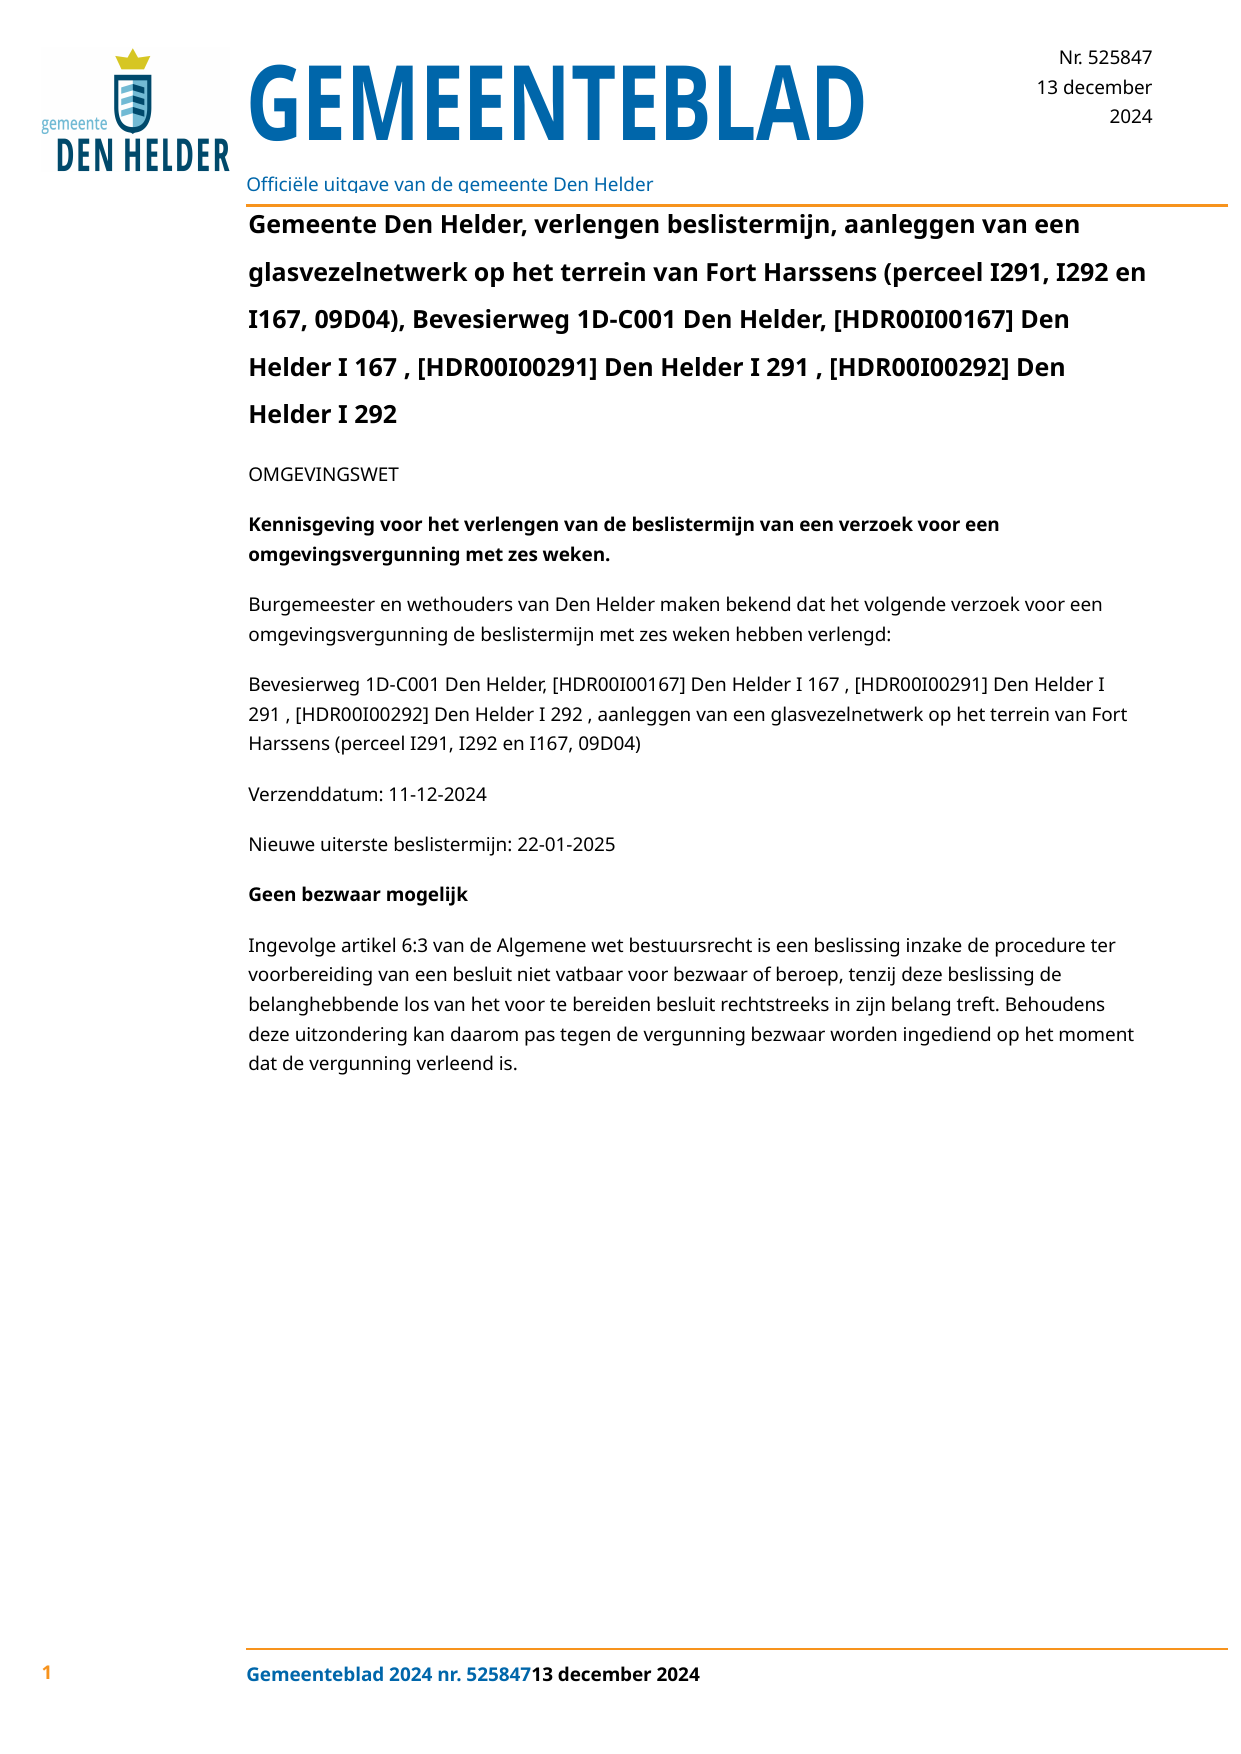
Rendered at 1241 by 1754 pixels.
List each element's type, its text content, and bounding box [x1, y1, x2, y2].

text Ingevolge artikel 6:3 van de Algemene wet bestuursrecht is een beslissing inzake de procedure ter voorbereiding van een besluit niet vatbaar voor bezwaar of beroep, tenzij deze beslissing de belanghebbende los van het voor te bereiden besluit rechtstreeks in zijn belang treft. Behoudens deze uitzondering kan daarom pas tegen de vergunning bezwaar worden ingediend op het moment dat de vergunning verleend is. [248, 932, 1152, 1076]
text OMGEVINGSWET [248, 461, 1152, 486]
picture [41, 47, 231, 172]
text Burgemeester en wethouders van Den Helder maken bekend dat het volgende verzoek voor een omgevingsvergunning de beslistermijn met zes weken hebben verlengd: [248, 591, 1152, 646]
text Gemeente Den Helder, verlengen beslistermijn, aanleggen van een glasvezelnetwerk op het terrein van Fort Harssens (perceel I291, I292 en I167, 09D04), Bevesierweg 1D-C001 Den Helder, [HDR00I00167] Den Helder I 167 , [HDR00I00291] Den Helder I 291 , [HDR00I00292] Den Helder I 292 [248, 207, 1152, 431]
picture [182, 144, 187, 165]
text Bevesierweg 1D-C001 Den Helder, [HDR00I00167] Den Helder I 167 , [HDR00I00291] Den Helder I 291 , [HDR00I00292] Den Helder I 292 , aanleggen van een glasvezelnetwerk op het terrein van Fort Harssens (perceel I291, I292 en I167, 09D04) [248, 671, 1152, 756]
text Kennisgeving voor het verlengen van de beslistermijn van een verzoek voor een omgevingsvergunning met zes weken. [248, 511, 1152, 566]
picture [220, 160, 224, 172]
text Geen bezwaar mogelijk [248, 882, 1152, 907]
text Verzenddatum: 11-12-2024 [248, 781, 1152, 806]
text Nieuwe uiterste beslistermijn: 22-01-2025 [248, 831, 1152, 857]
picture [100, 154, 106, 172]
picture [130, 157, 135, 172]
picture [63, 144, 68, 165]
